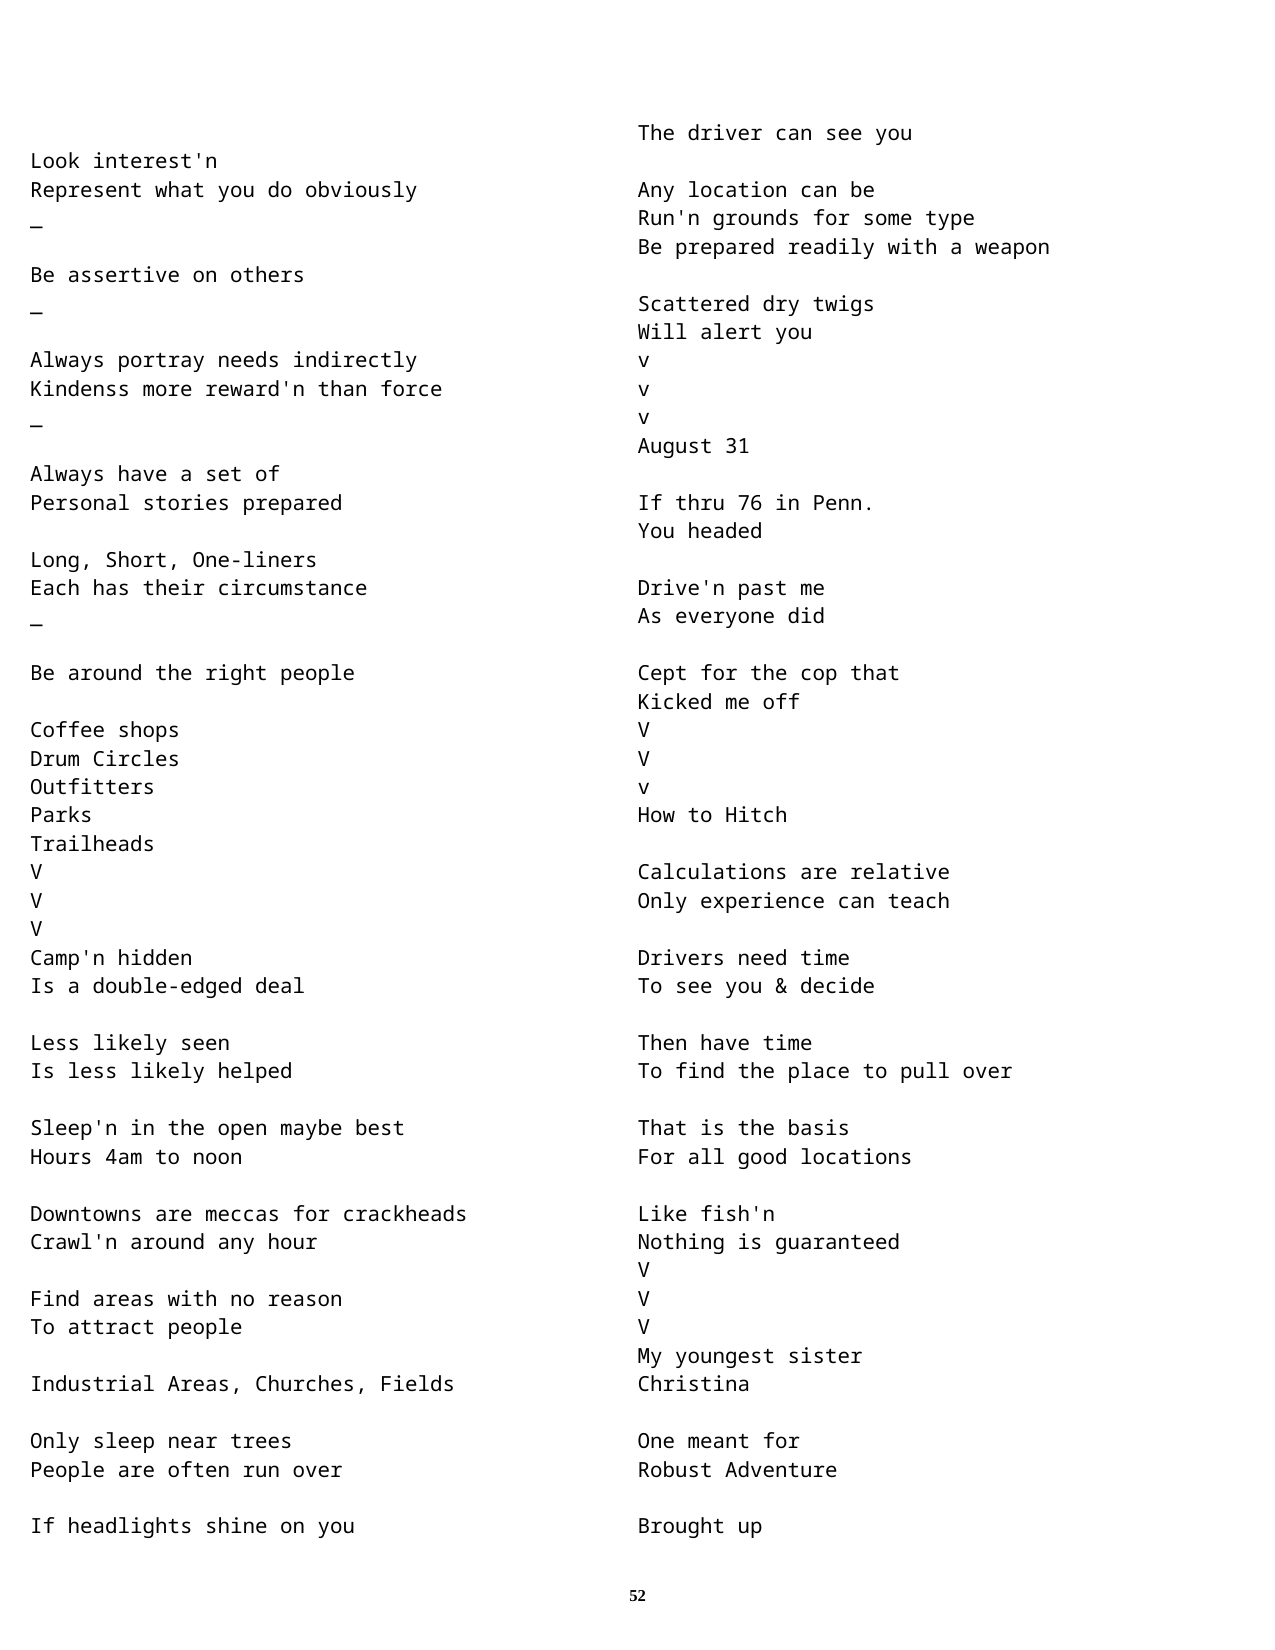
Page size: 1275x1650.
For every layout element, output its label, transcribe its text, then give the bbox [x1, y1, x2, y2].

text Is a double-edged deal [30, 971, 637, 1000]
text Downtowns are meccas for crackheads [30, 1199, 637, 1227]
text V [637, 715, 1245, 744]
text Crawl'n around any hour [30, 1227, 637, 1256]
text Kicked me off [637, 687, 1245, 715]
text The driver can see you [637, 118, 1245, 147]
text Camp'n hidden [30, 943, 637, 971]
text _ [30, 289, 637, 317]
text V [637, 1284, 1245, 1312]
text V [30, 914, 637, 943]
text Only experience can teach [637, 886, 1245, 914]
text Nothing is guaranteed [637, 1227, 1245, 1256]
text Kindenss more reward'n than force [30, 374, 637, 402]
text How to Hitch [637, 801, 1245, 829]
text Any location can be [637, 175, 1245, 203]
text Christina [637, 1369, 1245, 1398]
text To see you & decide [637, 971, 1245, 1000]
text Robust Adventure [637, 1455, 1245, 1483]
text _ [30, 203, 637, 232]
text Coffee shops [30, 715, 637, 744]
text v [637, 772, 1245, 801]
text If headlights shine on you [30, 1512, 637, 1540]
text V [637, 1256, 1245, 1284]
text V [30, 886, 637, 914]
text Brought up [637, 1512, 1245, 1540]
text Trailheads [30, 829, 637, 857]
text Always have a set of [30, 459, 637, 488]
text Personal stories prepared [30, 488, 637, 516]
text Only sleep near trees [30, 1426, 637, 1455]
text Industrial Areas, Churches, Fields [30, 1369, 637, 1398]
text Then have time [637, 1028, 1245, 1057]
text Drum Circles [30, 744, 637, 772]
text Hours 4am to noon [30, 1142, 637, 1170]
text One meant for [637, 1426, 1245, 1455]
text Calculations are relative [637, 857, 1245, 886]
text Long, Short, One-liners [30, 545, 637, 573]
text V [30, 857, 637, 886]
text Parks [30, 801, 637, 829]
text Be prepared readily with a weapon [637, 232, 1245, 260]
text To find the place to pull over [637, 1057, 1245, 1085]
text v [637, 402, 1245, 431]
text My youngest sister [637, 1341, 1245, 1369]
text Always portray needs indirectly [30, 346, 637, 374]
text That is the basis [637, 1113, 1245, 1142]
text If thru 76 in Penn. [637, 488, 1245, 516]
text You headed [637, 516, 1245, 545]
text _ [30, 402, 637, 431]
text People are often run over [30, 1455, 637, 1483]
text Cept for the cop that [637, 658, 1245, 687]
text V [637, 1312, 1245, 1341]
text Find areas with no reason [30, 1284, 637, 1312]
text Look interest'n [30, 147, 637, 175]
text v [637, 346, 1245, 374]
text Be around the right people [30, 658, 637, 687]
text Outfitters [30, 772, 637, 801]
text For all good locations [637, 1142, 1245, 1170]
text Drive'n past me [637, 573, 1245, 602]
text August 31 [637, 431, 1245, 459]
text Drivers need time [637, 943, 1245, 971]
text As everyone did [637, 602, 1245, 630]
text Represent what you do obviously [30, 175, 637, 203]
text To attract people [30, 1312, 637, 1341]
text Is less likely helped [30, 1057, 637, 1085]
text Less likely seen [30, 1028, 637, 1057]
text v [637, 374, 1245, 402]
text Sleep'n in the open maybe best [30, 1113, 637, 1142]
text Run'n grounds for some type [637, 203, 1245, 232]
text Like fish'n [637, 1199, 1245, 1227]
text Each has their circumstance [30, 573, 637, 602]
text _ [30, 602, 637, 630]
text Be assertive on others [30, 260, 637, 289]
text Will alert you [637, 317, 1245, 346]
text Scattered dry twigs [637, 289, 1245, 317]
text V [637, 744, 1245, 772]
